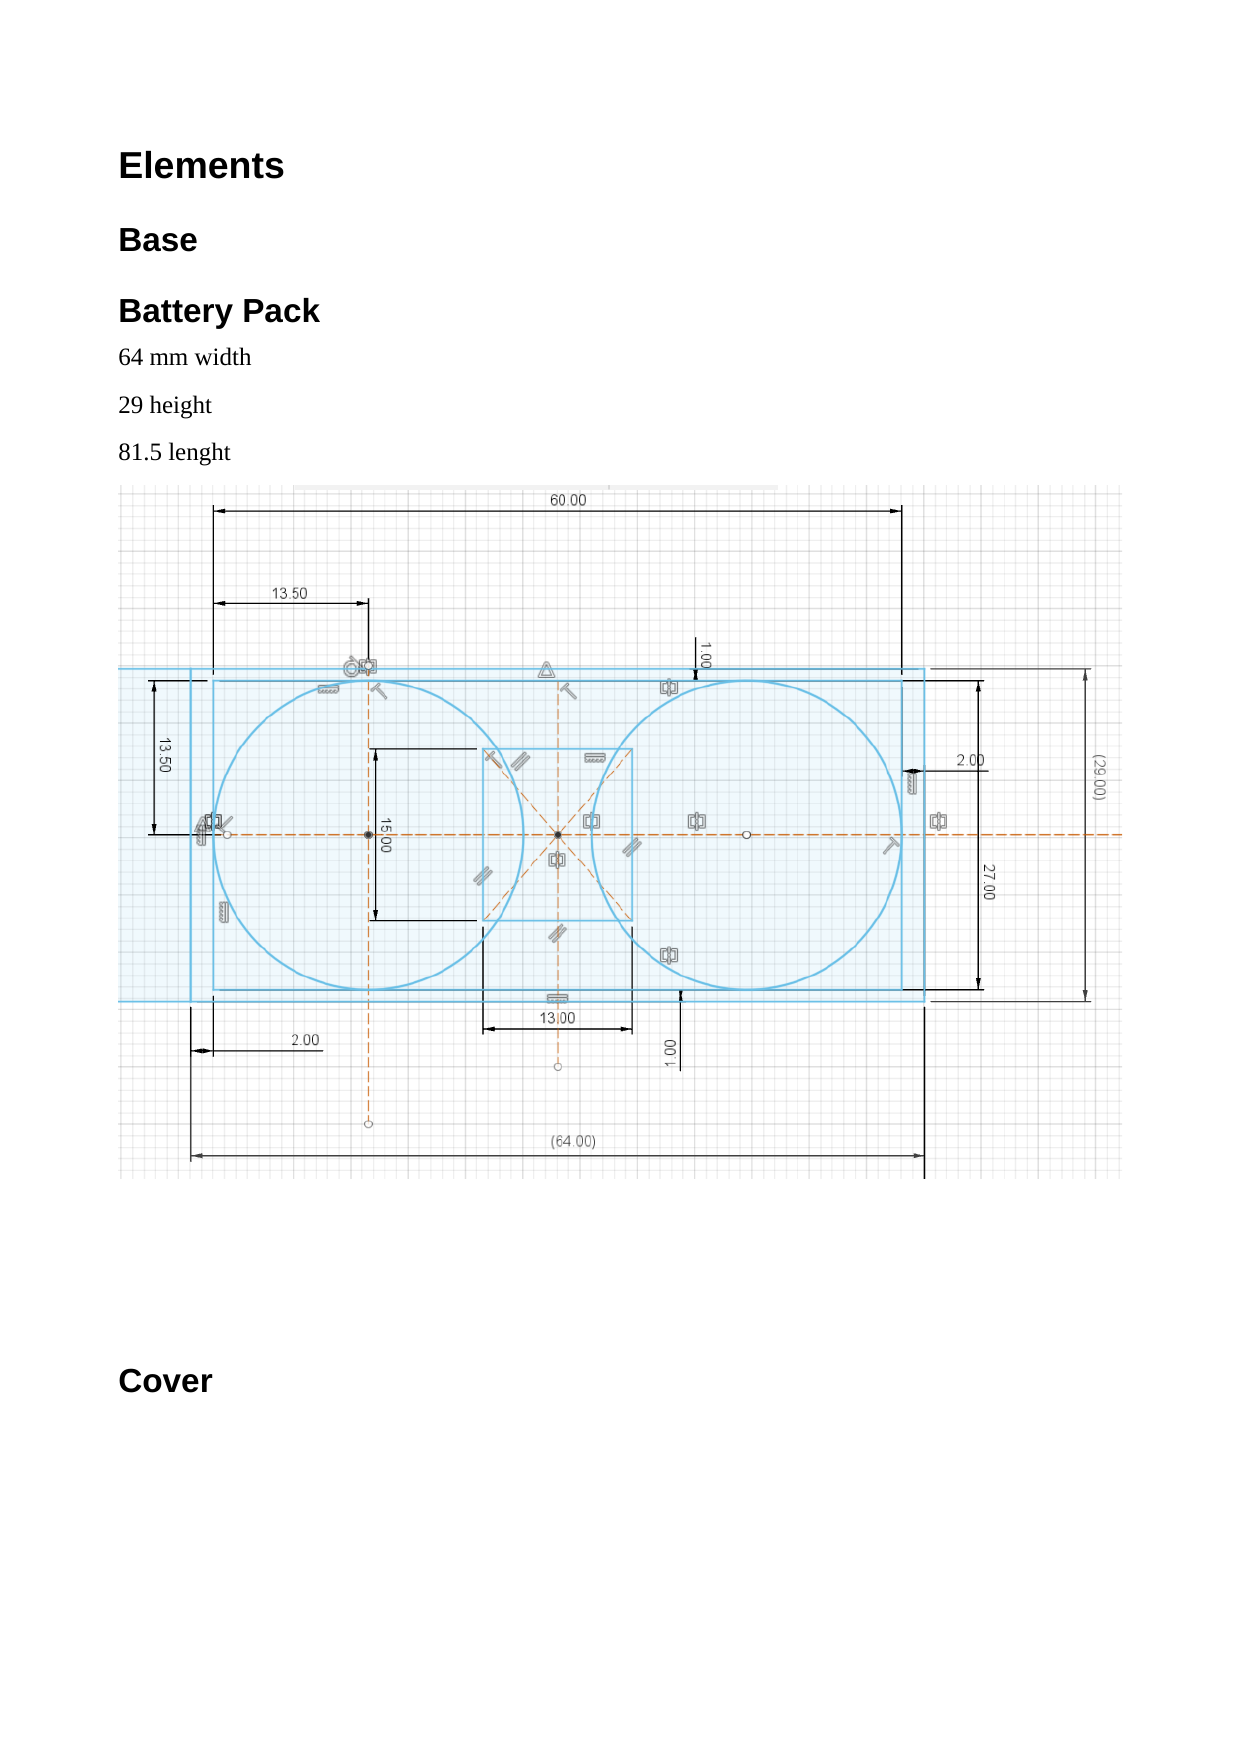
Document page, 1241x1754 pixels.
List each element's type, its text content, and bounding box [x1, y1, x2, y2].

subtitle Elements [118, 143, 1122, 186]
picture [118, 485, 1123, 1179]
text 64 mm width [118, 342, 1122, 371]
subtitle Cover [118, 1361, 1122, 1400]
subtitle Base [118, 219, 1122, 258]
text 29 height [118, 390, 1122, 419]
subtitle Battery Pack [118, 291, 1122, 330]
text 81.5 lenght [118, 437, 1122, 466]
